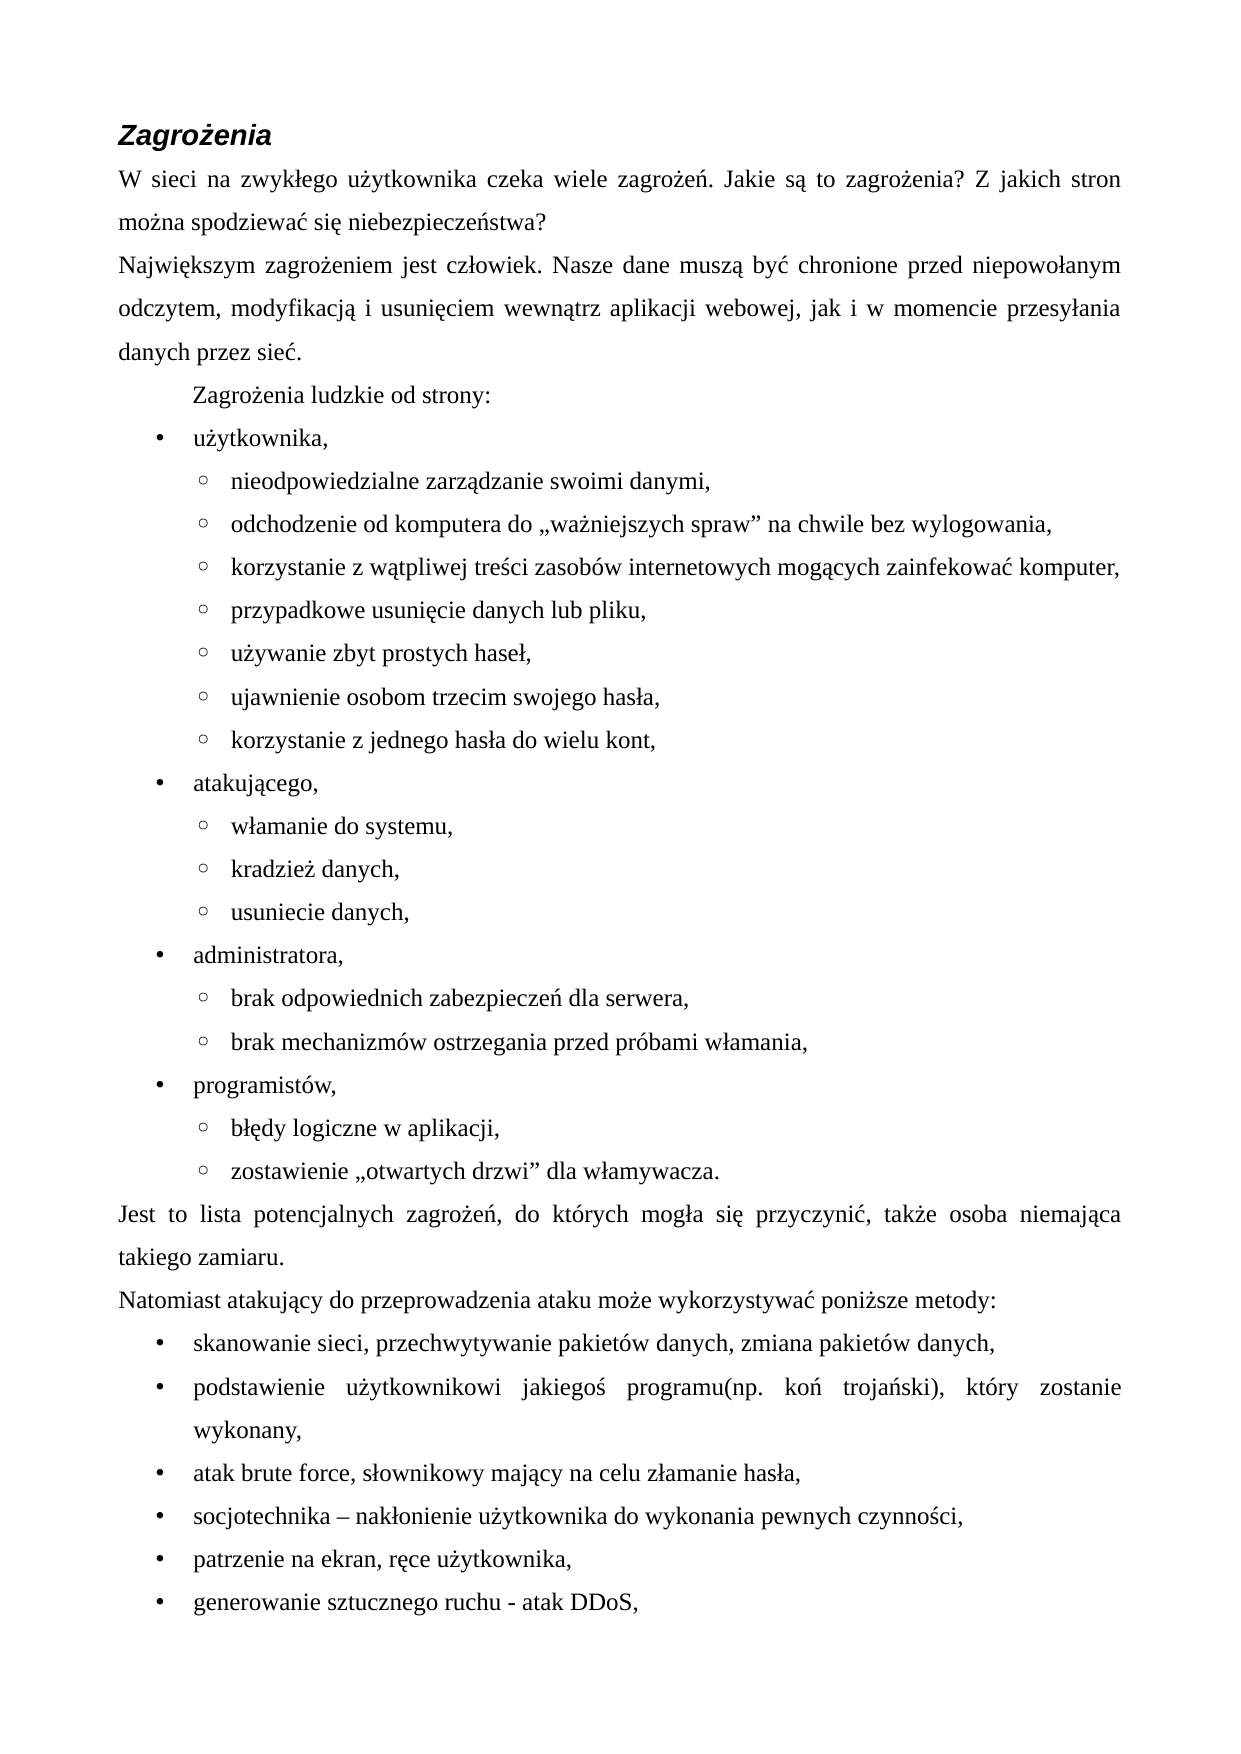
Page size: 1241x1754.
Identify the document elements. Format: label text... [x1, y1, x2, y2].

text W sieci na zwykłego użytkownika czeka wiele zagrożeń. Jakie są to zagrożenia? Z jakich stron można spodziewać się niebezpieczeństwa? [118, 164, 1122, 236]
list atakującego, [156, 768, 1122, 797]
text Zagrożenia ludzkie od strony: [118, 380, 1122, 408]
list użytkownika, [156, 423, 1122, 452]
list brak mechanizmów ostrzegania przed próbami włamania, [193, 1027, 1122, 1055]
text Natomiast atakujący do przeprowadzenia ataku może wykorzystywać poniższe metody: [118, 1285, 1122, 1314]
list błędy logiczne w aplikacji, [193, 1113, 1122, 1142]
list zostawienie „otwartych drzwi” dla włamywacza. [193, 1156, 1122, 1185]
list nieodpowiedzialne zarządzanie swoimi danymi, [193, 466, 1122, 495]
list brak odpowiednich zabezpieczeń dla serwera, [193, 983, 1122, 1012]
text Jest to lista potencjalnych zagrożeń, do których mogła się przyczynić, także osoba niemająca takiego zamiaru. [118, 1199, 1122, 1271]
subtitle Zagrożenia [118, 118, 1122, 152]
list odchodzenie od komputera do „ważniejszych spraw” na chwile bez wylogowania, [193, 509, 1122, 538]
list skanowanie sieci, przechwytywanie pakietów danych, zmiana pakietów danych, [156, 1328, 1122, 1357]
list przypadkowe usunięcie danych lub pliku, [193, 595, 1122, 624]
list ujawnienie osobom trzecim swojego hasła, [193, 682, 1122, 710]
list korzystanie z wątpliwej treści zasobów internetowych mogących zainfekować komputer, [193, 552, 1122, 581]
list kradzież danych, [193, 854, 1122, 883]
list administratora, [156, 940, 1122, 969]
list włamanie do systemu, [193, 811, 1122, 840]
list socjotechnika – nakłonienie użytkownika do wykonania pewnych czynności, [156, 1501, 1122, 1530]
list programistów, [156, 1070, 1122, 1098]
list atak brute force, słownikowy mający na celu złamanie hasła, [156, 1458, 1122, 1487]
list generowanie sztucznego ruchu - atak DDoS, [156, 1587, 1122, 1616]
text Największym zagrożeniem jest człowiek. Nasze dane muszą być chronione przed niepowołanym odczytem, modyfikacją i usunięciem wewnątrz aplikacji webowej, jak i w momencie przesyłania danych przez sieć. [118, 250, 1122, 365]
list używanie zbyt prostych haseł, [193, 638, 1122, 667]
list patrzenie na ekran, ręce użytkownika, [156, 1544, 1122, 1573]
list podstawienie użytkownikowi jakiegoś programu(np. koń trojański), który zostanie wykonany, [156, 1372, 1122, 1443]
list usuniecie danych, [193, 897, 1122, 926]
list korzystanie z jednego hasła do wielu kont, [193, 725, 1122, 753]
